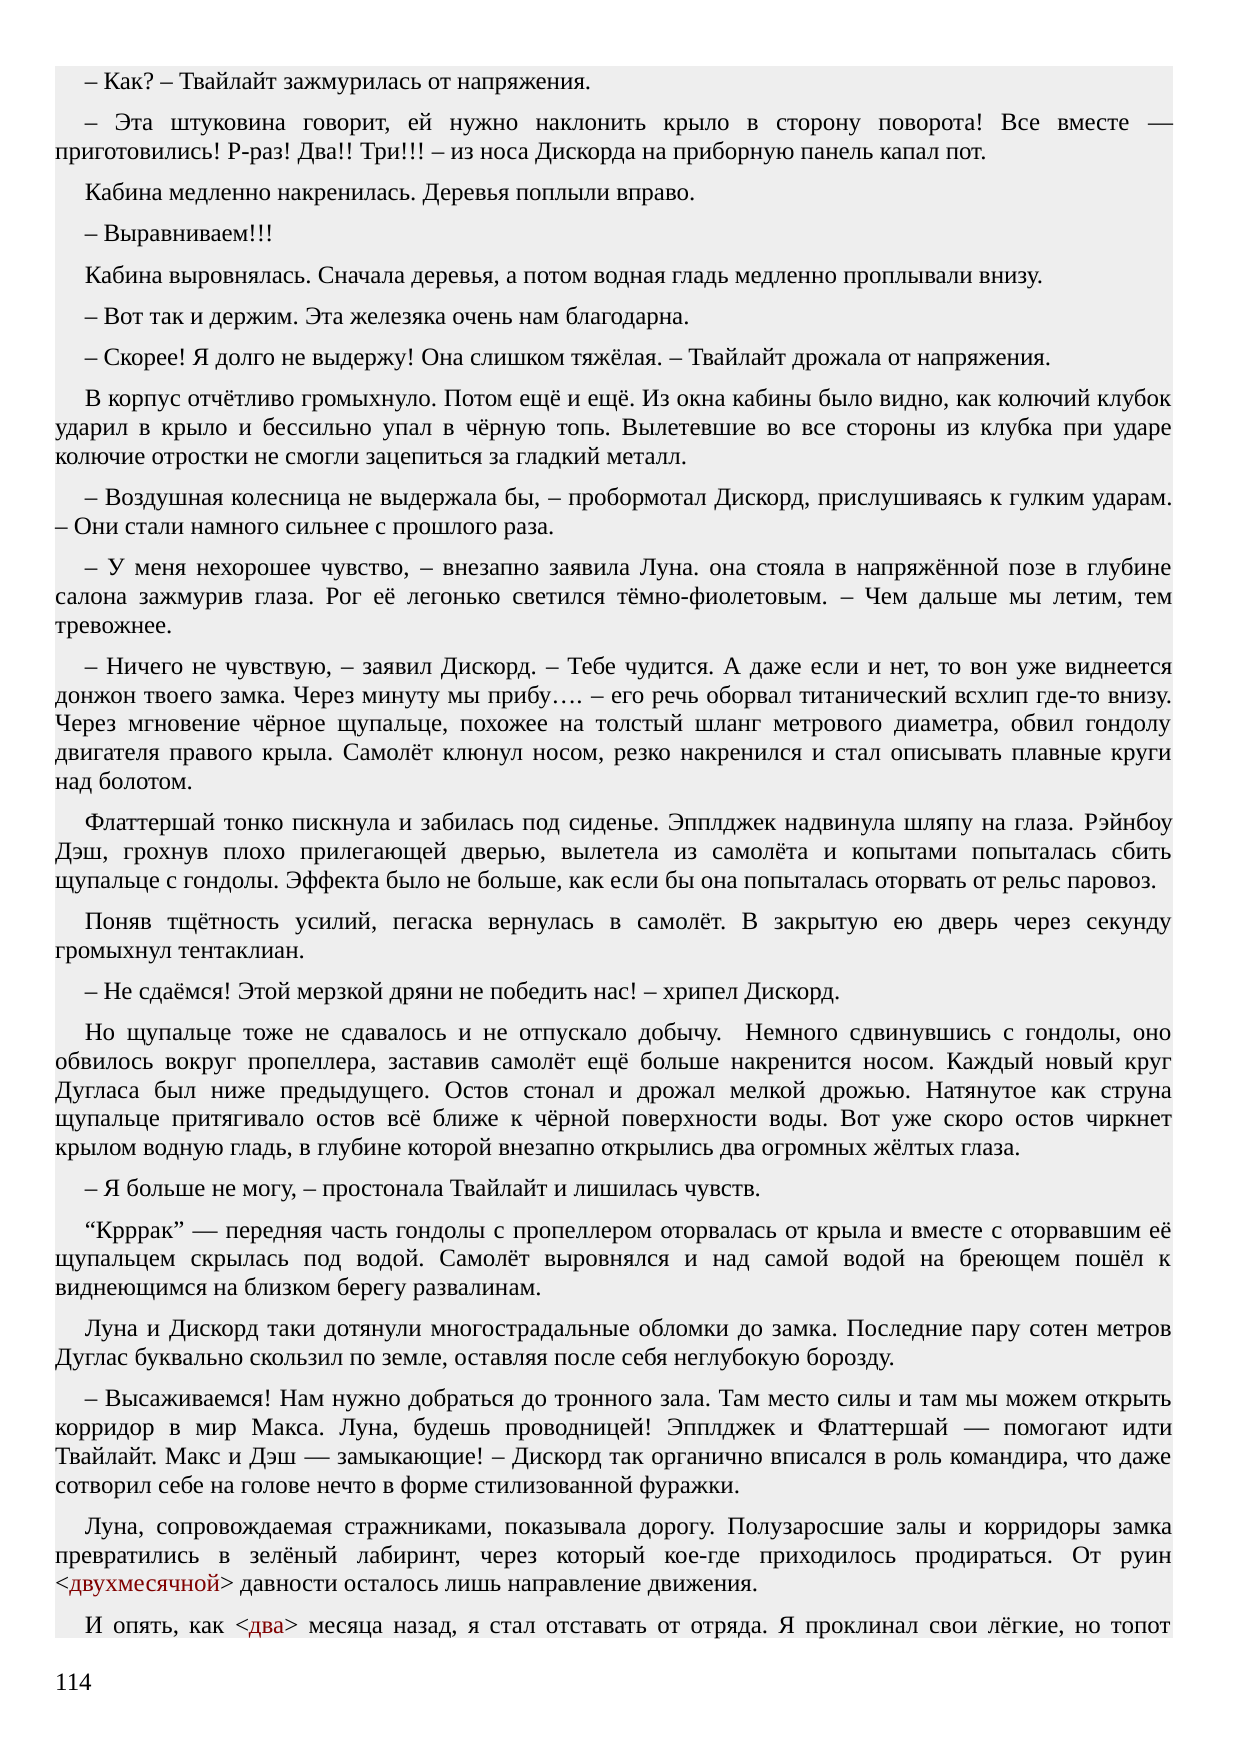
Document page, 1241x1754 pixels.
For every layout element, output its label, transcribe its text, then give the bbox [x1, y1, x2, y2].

text Флаттершай тонко пискнула и забилась под сиденье. Эпплджек надвинула шляпу на глаза. Рэйнбоу Дэш, грохнув плохо прилегающей дверью, вылетела из самолёта и копытами попыталась сбить щупальце с гондолы. Эффекта было не больше, как если бы она попыталась оторвать от рельс паровоз. [55, 807, 1173, 893]
text Кабина медленно накренилась. Деревья поплыли вправо. [55, 177, 1173, 206]
text Кабина выровнялась. Сначала деревья, а потом водная гладь медленно проплывали внизу. [55, 260, 1173, 288]
text Луна и Дискорд таки дотянули многострадальные обломки до замка. Последние пару сотен метров Дуглас буквально скользил по земле, оставляя после себя неглубокую борозду. [55, 1313, 1173, 1371]
text – Не сдаёмся! Этой мерзкой дряни не победить нас! – хрипел Дискорд. [55, 976, 1173, 1005]
text – Ничего не чувствую, – заявил Дискорд. – Тебе чудится. А даже если и нет, то вон уже виднеется донжон твоего замка. Через минуту мы прибу…. – его речь оборвал титанический всхлип где-то внизу. Через мгновение чёрное щупальце, похожее на толстый шланг метрового диаметра, обвил гондолу двигателя правого крыла. Самолёт клюнул носом, резко накренился и стал описывать плавные круги над болотом. [55, 651, 1173, 795]
text В корпус отчётливо громыхнуло. Потом ещё и ещё. Из окна кабины было видно, как колючий клубок ударил в крыло и бессильно упал в чёрную топь. Вылетевшие во все стороны из клубка при ударе колючие отростки не смогли зацепиться за гладкий металл. [55, 383, 1173, 470]
text Поняв тщётность усилий, пегаска вернулась в самолёт. В закрытую ею дверь через секунду громыхнул тентаклиан. [55, 906, 1173, 963]
text – Выравниваем!!! [55, 218, 1173, 247]
text – Воздушная колесница не выдержала бы, – пробормотал Дискорд, прислушиваясь к гулким ударам. – Они стали намного сильнее с прошлого раза. [55, 482, 1173, 540]
text Луна, сопровождаемая стражниками, показывала дорогу. Полузаросшие залы и корридоры замка превратились в зелёный лабиринт, через который кое-где приходилось продираться. От руин <двухмесячной> давности осталось лишь направление движения. [55, 1511, 1173, 1597]
text “Крррак” — передняя часть гондолы с пропеллером оторвалась от крыла и вместе с оторвавшим её щупальцем скрылась под водой. Самолёт выровнялся и над самой водой на бреющем пошёл к виднеющимся на близком берегу развалинам. [55, 1215, 1173, 1301]
text И опять, как <два> месяца назад, я стал отставать от отряда. Я проклинал свои лёгкие, но топот [55, 1610, 1173, 1638]
text – Скорее! Я долго не выдержу! Она слишком тяжёлая. – Твайлайт дрожала от напряжения. [55, 342, 1173, 371]
text Но щупальце тоже не сдавалось и не отпускало добычу. Немного сдвинувшись с гондолы, оно обвилось вокруг пропеллера, заставив самолёт ещё больше накренится носом. Каждый новый круг Дугласа был ниже предыдущего. Остов стонал и дрожал мелкой дрожью. Натянутое как струна щупальце притягивало остов всё ближе к чёрной поверхности воды. Вот уже скоро остов чиркнет крылом водную гладь, в глубине которой внезапно открылись два огромных жёлтых глаза. [55, 1017, 1173, 1161]
text – Эта штуковина говорит, ей нужно наклонить крыло в сторону поворота! Все вместе — приготовились! Р-раз! Два!! Три!!! – из носа Дискорда на приборную панель капал пот. [55, 107, 1173, 165]
text – Высаживаемся! Нам нужно добраться до тронного зала. Там место силы и там мы можем открыть корридор в мир Макса. Луна, будешь проводницей! Эпплджек и Флаттершай — помогают идти Твайлайт. Макс и Дэш — замыкающие! – Дискорд так органично вписался в роль командира, что даже сотворил себе на голове нечто в форме стилизованной фуражки. [55, 1383, 1173, 1498]
text – Как? – Твайлайт зажмурилась от напряжения. [55, 66, 1173, 95]
text – У меня нехорошее чувство, – внезапно заявила Луна. она стояла в напряжённой позе в глубине салона зажмурив глаза. Рог её легонько светился тёмно-фиолетовым. – Чем дальше мы летим, тем тревожнее. [55, 552, 1173, 638]
text – Я больше не могу, – простонала Твайлайт и лишилась чувств. [55, 1173, 1173, 1202]
text – Вот так и держим. Эта железяка очень нам благодарна. [55, 301, 1173, 330]
